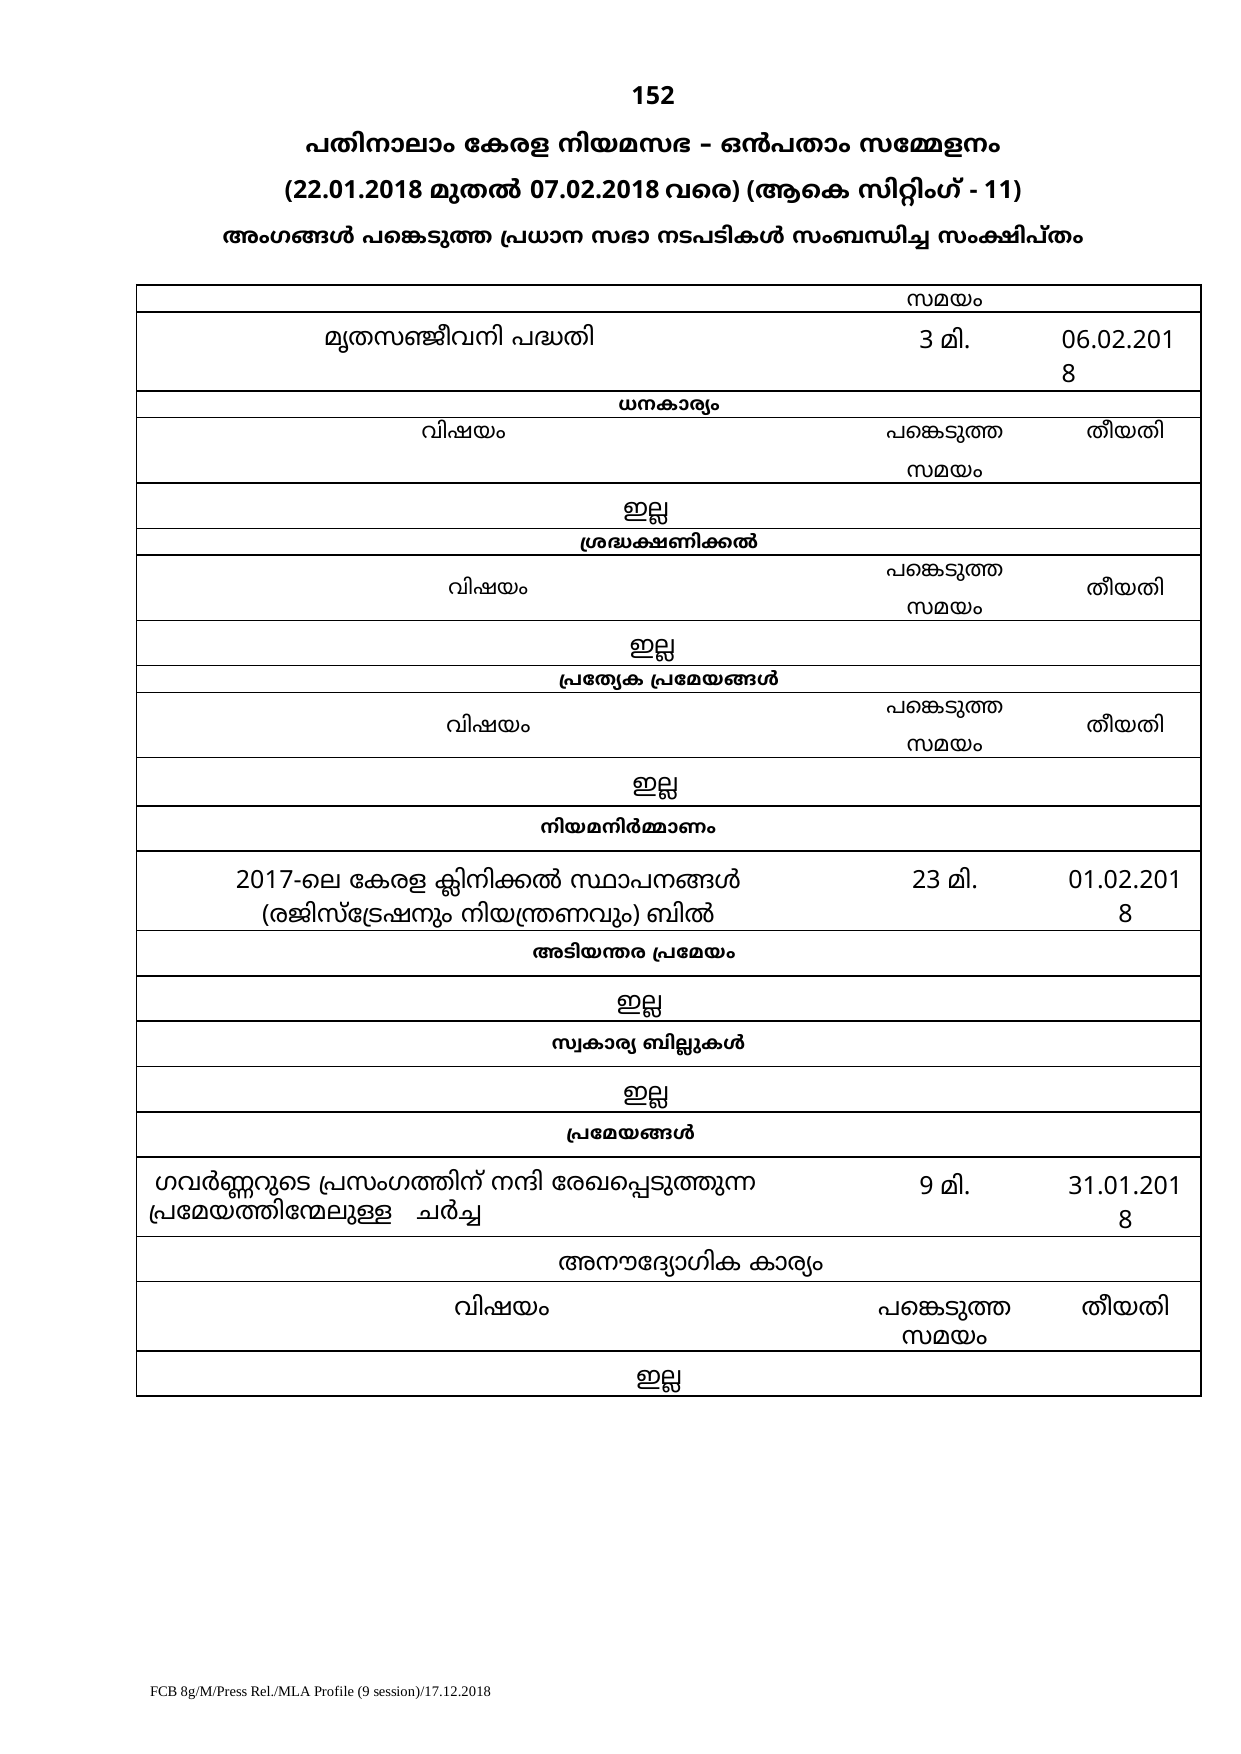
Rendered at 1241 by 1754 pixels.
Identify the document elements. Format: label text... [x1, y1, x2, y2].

table_cell ശ്രദ്ധക്ഷണിക്കല്‍ [137, 529, 1200, 554]
table_cell [1050, 931, 1200, 975]
table_cell 2017-ലെ കേരള ക്ലിനിക്കല്‍ സ്ഥാപനങ്ങള്‍ (രജിസ്ട്രേഷനും നിയന്ത്രണവും) ബില്‍ [137, 852, 840, 930]
table_cell [1050, 286, 1200, 311]
table_cell ധനകാര്യം [137, 392, 1200, 417]
table_cell [1050, 807, 1200, 850]
table_cell പ്രമേയങ്ങള്‍ [137, 1113, 840, 1156]
table_cell 01.02.2018 [1050, 852, 1200, 930]
table_cell ഗവര്‍ണ്ണറുടെ പ്രസംഗത്തിന് നന്ദി രേഖപ്പെടുത്തുന്ന പ്രമേയത്തിന്മേലുള്ള ചര്‍ച്ച [137, 1158, 840, 1236]
table_cell [1050, 1067, 1200, 1111]
table_cell പങ്കെടുത്ത സമയം [840, 418, 1049, 482]
table_cell 9 മി. [840, 1158, 1049, 1236]
table_cell ഇല്ല [137, 621, 840, 665]
table_cell 3 മി. [840, 313, 1049, 390]
table_cell 31.01.2018 [1050, 1158, 1200, 1236]
table_cell വിഷയം [137, 556, 840, 619]
table_cell അനൗദ്യോഗിക കാര്യം [137, 1237, 840, 1281]
table_cell [1050, 1022, 1200, 1066]
table_cell ഇല്ല [137, 758, 840, 805]
table_cell പങ്കെടുത്ത സമയം [840, 693, 1049, 757]
table_cell [840, 1352, 1049, 1395]
table_cell ഇല്ല [137, 484, 840, 527]
table_cell [840, 758, 1049, 805]
table_cell തീയതി [1050, 1282, 1200, 1350]
table_cell ഇല്ല [137, 977, 840, 1020]
table_cell [1050, 1113, 1200, 1156]
table_cell സമയം [840, 286, 1049, 311]
table_cell [1050, 1237, 1200, 1281]
table_cell [840, 931, 1049, 975]
table_cell [840, 1022, 1049, 1066]
table_cell [137, 286, 840, 311]
table_cell [1050, 621, 1200, 665]
table_cell [1050, 484, 1200, 527]
table_cell തീയതി [1050, 418, 1200, 482]
table_cell [840, 1067, 1049, 1111]
table_cell 06.02.2018 [1050, 313, 1200, 390]
table_cell [840, 807, 1049, 850]
table_cell [840, 484, 1049, 527]
table_cell അടിയന്തര പ്രമേയം [137, 931, 840, 975]
table_cell [1050, 758, 1200, 805]
table_cell [840, 1237, 1049, 1281]
table_cell തീയതി [1050, 556, 1200, 619]
table_cell തീയതി [1050, 693, 1200, 757]
table_cell [840, 621, 1049, 665]
table_cell [1050, 977, 1200, 1020]
table_cell സ്വകാര്യ ബില്ലുകള്‍ [137, 1022, 840, 1066]
table_cell വിഷയം [137, 418, 840, 482]
table_cell വിഷയം [137, 693, 840, 757]
table_cell 23 മി. [840, 852, 1049, 930]
table_cell പങ്കെടുത്ത സമയം [840, 556, 1049, 619]
table_cell [840, 1113, 1049, 1156]
table_cell [1050, 1352, 1200, 1395]
table_cell നിയമനിര്‍മ്മാണം [137, 807, 840, 850]
table_cell പ്രത്യേക പ്രമേയങ്ങള്‍ [137, 666, 1200, 691]
table_cell ഇല്ല [137, 1352, 840, 1395]
table_cell വിഷയം [137, 1282, 840, 1350]
table_cell പങ്കെടുത്ത സമയം [840, 1282, 1049, 1350]
table_cell ഇല്ല [137, 1067, 840, 1111]
table_cell [840, 977, 1049, 1020]
table_cell മൃതസഞ്ജീവനി പദ്ധതി [137, 313, 840, 390]
